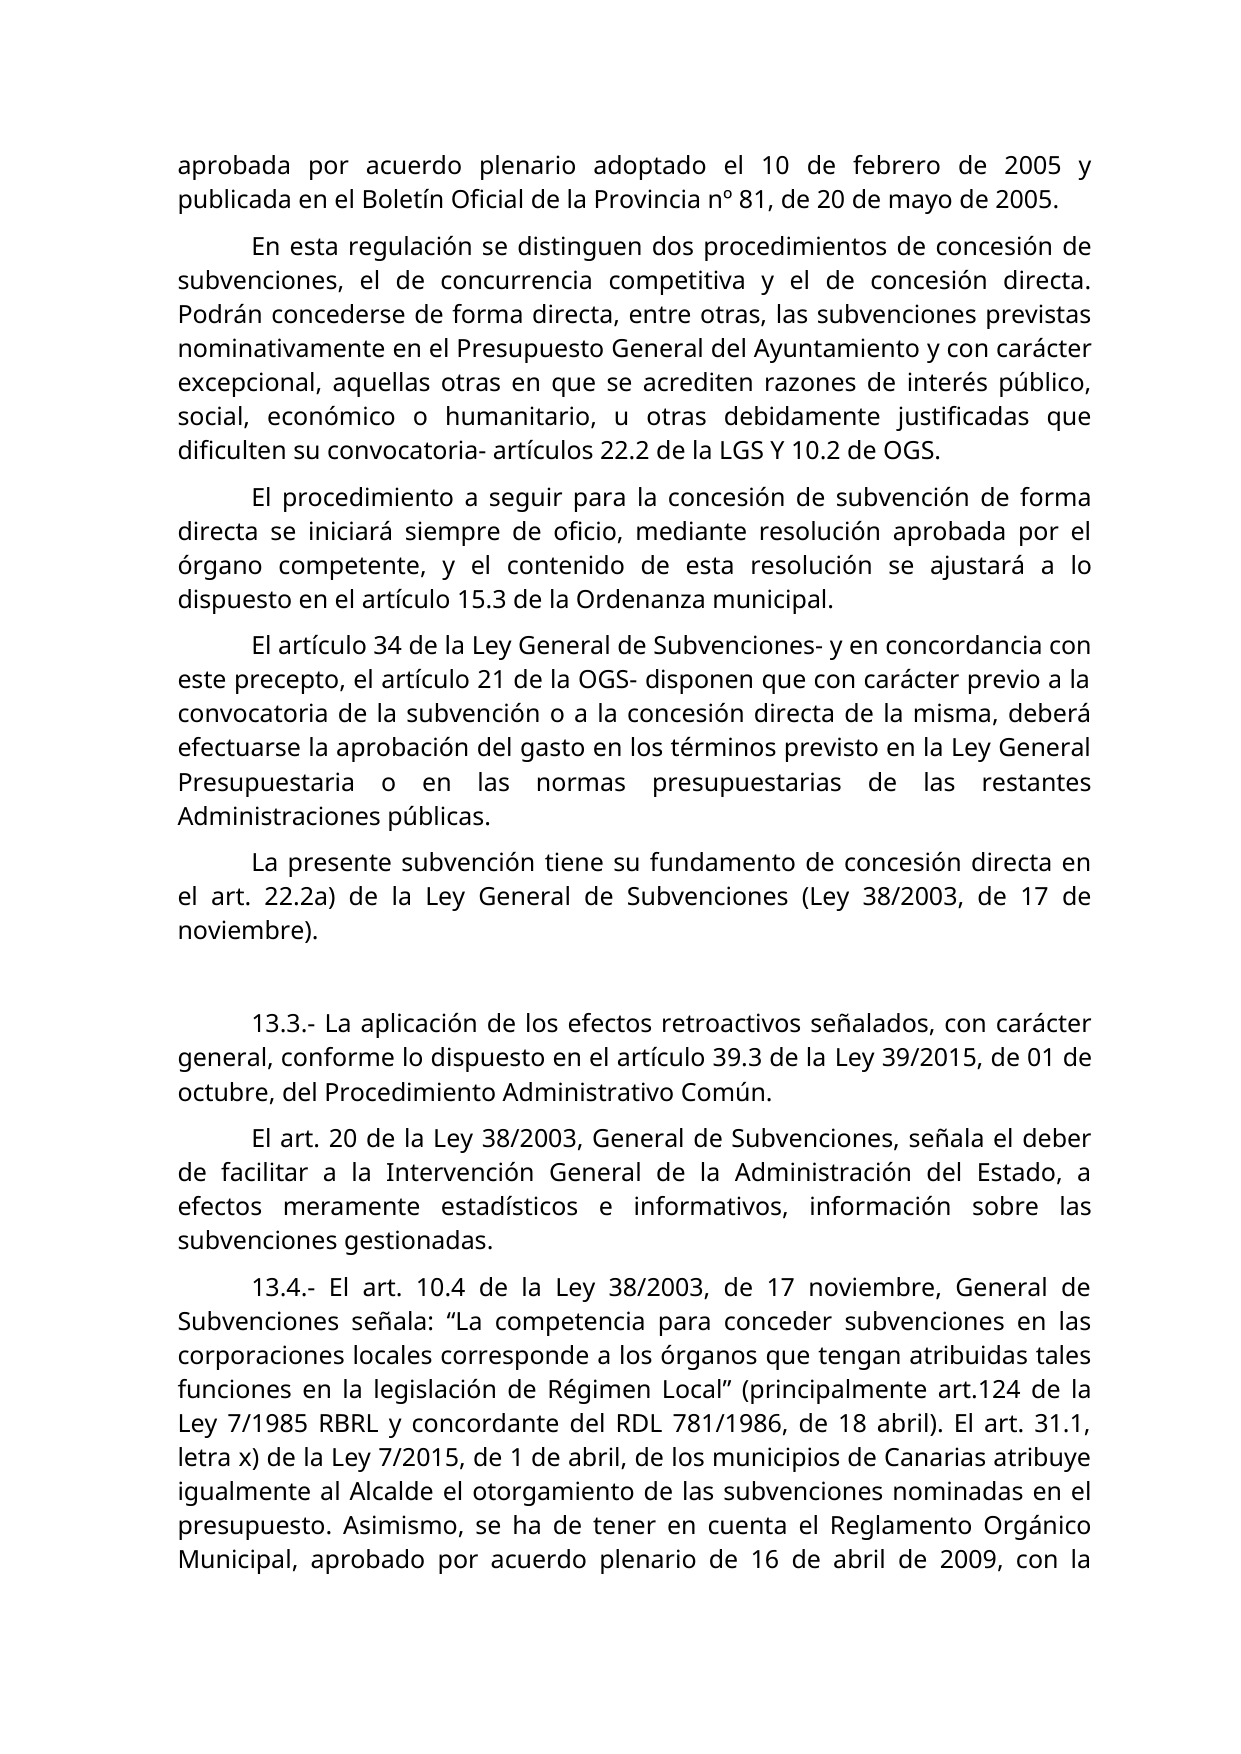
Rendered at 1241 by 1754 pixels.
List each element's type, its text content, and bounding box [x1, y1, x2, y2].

text El artículo 34 de la Ley General de Subvenciones- y en concordancia con este precepto, el artículo 21 de la OGS- disponen que con carácter previo a la convocatoria de la subvención o a la concesión directa de la misma, deberá efectuarse la aprobación del gasto en los términos previsto en la Ley General Presupuestaria o en las normas presupuestarias de las restantes Administraciones públicas. [177, 628, 1093, 832]
text 13.3.- La aplicación de los efectos retroactivos señalados, con carácter general, conforme lo dispuesto en el artículo 39.3 de la Ley 39/2015, de 01 de octubre, del Procedimiento Administrativo Común. [177, 1006, 1093, 1108]
text 13.4.- El art. 10.4 de la Ley 38/2003, de 17 noviembre, General de Subvenciones señala: “La competencia para conceder subvenciones en las corporaciones locales corresponde a los órganos que tengan atribuidas tales funciones en la legislación de Régimen Local” (principalmente art.124 de la Ley 7/1985 RBRL y concordante del RDL 781/1986, de 18 abril). El art. 31.1, letra x) de la Ley 7/2015, de 1 de abril, de los municipios de Canarias atribuye igualmente al Alcalde el otorgamiento de las subvenciones nominadas en el presupuesto. Asimismo, se ha de tener en cuenta el Reglamento Orgánico Municipal, aprobado por acuerdo plenario de 16 de abril de 2009, con la [177, 1269, 1093, 1576]
text El art. 20 de la Ley 38/2003, General de Subvenciones, señala el deber de facilitar a la Intervención General de la Administración del Estado, a efectos meramente estadísticos e informativos, información sobre las subvenciones gestionadas. [177, 1121, 1093, 1257]
text aprobada por acuerdo plenario adoptado el 10 de febrero de 2005 y publicada en el Boletín Oficial de la Provincia nº 81, de 20 de mayo de 2005. [177, 148, 1093, 216]
text El procedimiento a seguir para la concesión de subvención de forma directa se iniciará siempre de oficio, mediante resolución aprobada por el órgano competente, y el contenido de esta resolución se ajustará a lo dispuesto en el artículo 15.3 de la Ordenanza municipal. [177, 479, 1093, 615]
text La presente subvención tiene su fundamento de concesión directa en el art. 22.2a) de la Ley General de Subvenciones (Ley 38/2003, de 17 de noviembre). [177, 845, 1093, 947]
text En esta regulación se distinguen dos procedimientos de concesión de subvenciones, el de concurrencia competitiva y el de concesión directa. Podrán concederse de forma directa, entre otras, las subvenciones previstas nominativamente en el Presupuesto General del Ayuntamiento y con carácter excepcional, aquellas otras en que se acrediten razones de interés público, social, económico o humanitario, u otras debidamente justificadas que dificulten su convocatoria- artículos 22.2 de la LGS Y 10.2 de OGS. [177, 228, 1093, 467]
